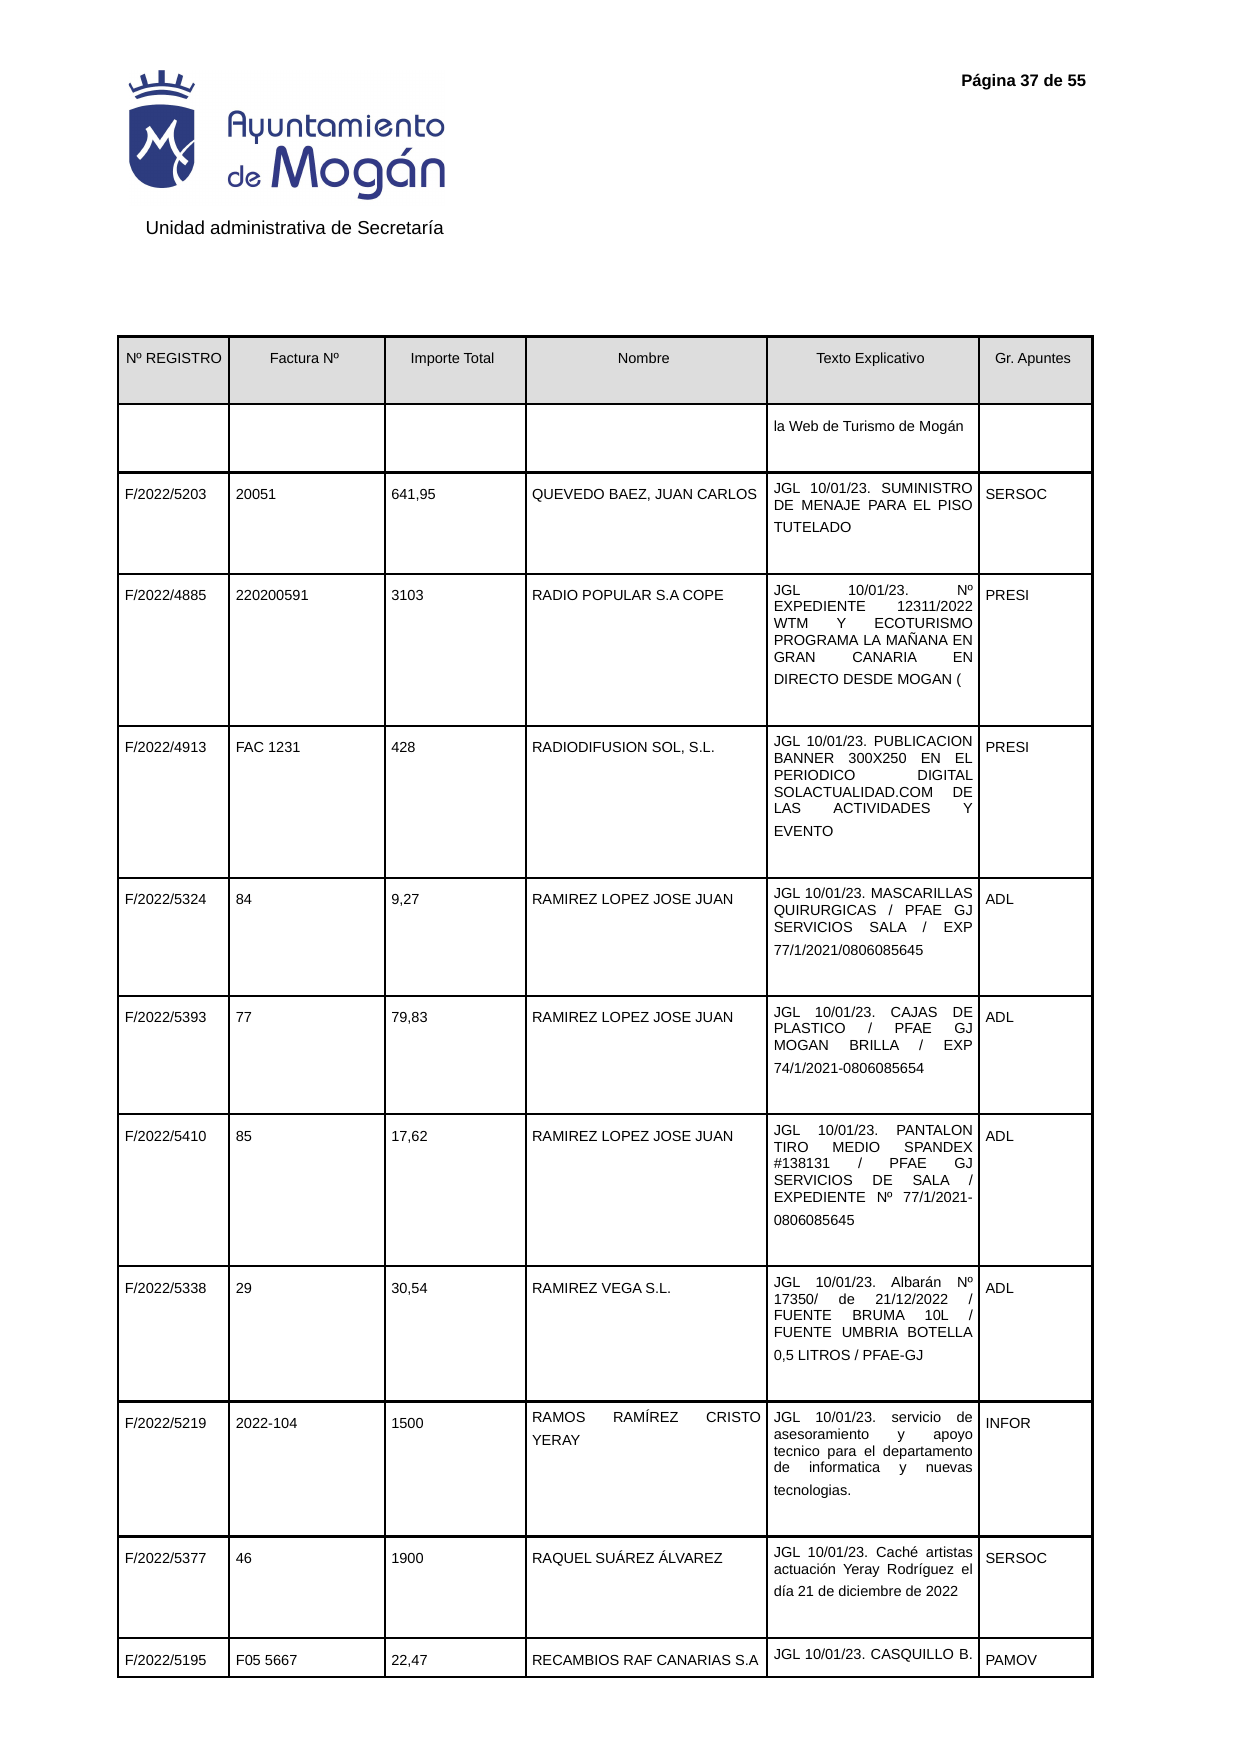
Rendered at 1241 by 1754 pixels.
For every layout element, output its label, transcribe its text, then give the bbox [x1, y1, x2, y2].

table_cell SERSOC [980, 1538, 1091, 1637]
table_cell 428 [386, 727, 525, 877]
table_cell ADL [980, 879, 1091, 995]
table_header Texto Explicativo [768, 338, 978, 403]
table_cell ADL [980, 1267, 1091, 1400]
table_cell 85 [230, 1115, 384, 1265]
table_cell ADL [980, 997, 1091, 1113]
table_cell [386, 405, 525, 471]
table_header Nº REGISTRO [119, 338, 228, 403]
table_cell RAMOS RAMÍREZ CRISTO YERAY [527, 1403, 766, 1535]
table_cell 84 [230, 879, 384, 995]
table_cell PAMOV [980, 1639, 1091, 1676]
table_cell 46 [230, 1538, 384, 1637]
table_cell RECAMBIOS RAF CANARIAS S.A [527, 1639, 766, 1676]
table_cell RADIO POPULAR S.A COPE [527, 575, 766, 725]
table_cell RAQUEL SUÁREZ ÁLVAREZ [527, 1538, 766, 1637]
table_cell [527, 405, 766, 471]
table_cell 9,27 [386, 879, 525, 995]
table_cell la Web de Turismo de Mogán [768, 405, 978, 471]
table_cell F/2022/5410 [119, 1115, 228, 1265]
table_cell F/2022/4913 [119, 727, 228, 877]
table_cell 79,83 [386, 997, 525, 1113]
table_cell 641,95 [386, 474, 525, 573]
table_cell 29 [230, 1267, 384, 1400]
table_cell F/2022/5324 [119, 879, 228, 995]
table_cell PRESI [980, 727, 1091, 877]
table_cell JGL 10/01/23. MASCARILLAS QUIRURGICAS / PFAE GJ SERVICIOS SALA / EXP 77/1/2021/0806085645 [768, 879, 978, 995]
table_cell JGL 10/01/23. SUMINISTRO DE MENAJE PARA EL PISO TUTELADO [768, 474, 978, 573]
table_cell [980, 405, 1091, 471]
table_cell JGL 10/01/23. Albarán Nº 17350/ de 21/12/2022 / FUENTE BRUMA 10L / FUENTE UMBRIA BOTELLA 0,5 LITROS / PFAE-GJ [768, 1267, 978, 1400]
table_cell 2022-104 [230, 1403, 384, 1535]
table_cell INFOR [980, 1403, 1091, 1535]
table_cell JGL 10/01/23. CASQUILLO B. [768, 1639, 978, 1676]
table_cell 20051 [230, 474, 384, 573]
table_cell JGL 10/01/23. PANTALON TIRO MEDIO SPANDEX #138131 / PFAE GJ SERVICIOS DE SALA / EXPEDIENTE Nº 77/1/2021-0806085645 [768, 1115, 978, 1265]
table_header Importe Total [386, 338, 525, 403]
table_header Factura Nº [230, 338, 384, 403]
table_header Gr. Apuntes [980, 338, 1091, 403]
table_cell RAMIREZ LOPEZ JOSE JUAN [527, 879, 766, 995]
table_cell 30,54 [386, 1267, 525, 1400]
table_cell JGL 10/01/23. Caché artistas actuación Yeray Rodríguez el día 21 de diciembre de 2022 [768, 1538, 978, 1637]
picture [128, 70, 445, 206]
table_cell F/2022/5195 [119, 1639, 228, 1676]
table_cell RAMIREZ LOPEZ JOSE JUAN [527, 1115, 766, 1265]
table_cell QUEVEDO BAEZ, JUAN CARLOS [527, 474, 766, 573]
table_cell 1900 [386, 1538, 525, 1637]
table_cell 17,62 [386, 1115, 525, 1265]
table_cell [230, 405, 384, 471]
table_cell 220200591 [230, 575, 384, 725]
table_cell RADIODIFUSION SOL, S.L. [527, 727, 766, 877]
table_cell JGL 10/01/23. CAJAS DE PLASTICO / PFAE GJ MOGAN BRILLA / EXP 74/1/2021-0806085654 [768, 997, 978, 1113]
table_cell F/2022/5393 [119, 997, 228, 1113]
table_cell F05 5667 [230, 1639, 384, 1676]
table_cell F/2022/5377 [119, 1538, 228, 1637]
table_cell PRESI [980, 575, 1091, 725]
table_cell 1500 [386, 1403, 525, 1535]
table_cell JGL 10/01/23. PUBLICACION BANNER 300X250 EN EL PERIODICO DIGITAL SOLACTUALIDAD.COM DE LAS ACTIVIDADES Y EVENTO [768, 727, 978, 877]
table_cell F/2022/5338 [119, 1267, 228, 1400]
table_cell JGL 10/01/23. servicio de asesoramiento y apoyo tecnico para el departamento de informatica y nuevas tecnologias. [768, 1403, 978, 1535]
table_cell F/2022/5219 [119, 1403, 228, 1535]
table_header Nombre [527, 338, 766, 403]
table_cell RAMIREZ LOPEZ JOSE JUAN [527, 997, 766, 1113]
table_cell FAC 1231 [230, 727, 384, 877]
table_cell F/2022/5203 [119, 474, 228, 573]
table_cell F/2022/4885 [119, 575, 228, 725]
table_cell ADL [980, 1115, 1091, 1265]
table_cell 3103 [386, 575, 525, 725]
table_cell SERSOC [980, 474, 1091, 573]
table_cell RAMIREZ VEGA S.L. [527, 1267, 766, 1400]
table_cell [119, 405, 228, 471]
table_cell 77 [230, 997, 384, 1113]
table_cell 22,47 [386, 1639, 525, 1676]
table_cell JGL 10/01/23. Nº EXPEDIENTE 12311/2022 WTM Y ECOTURISMO PROGRAMA LA MAÑANA EN GRAN CANARIA EN DIRECTO DESDE MOGAN ( [768, 575, 978, 725]
